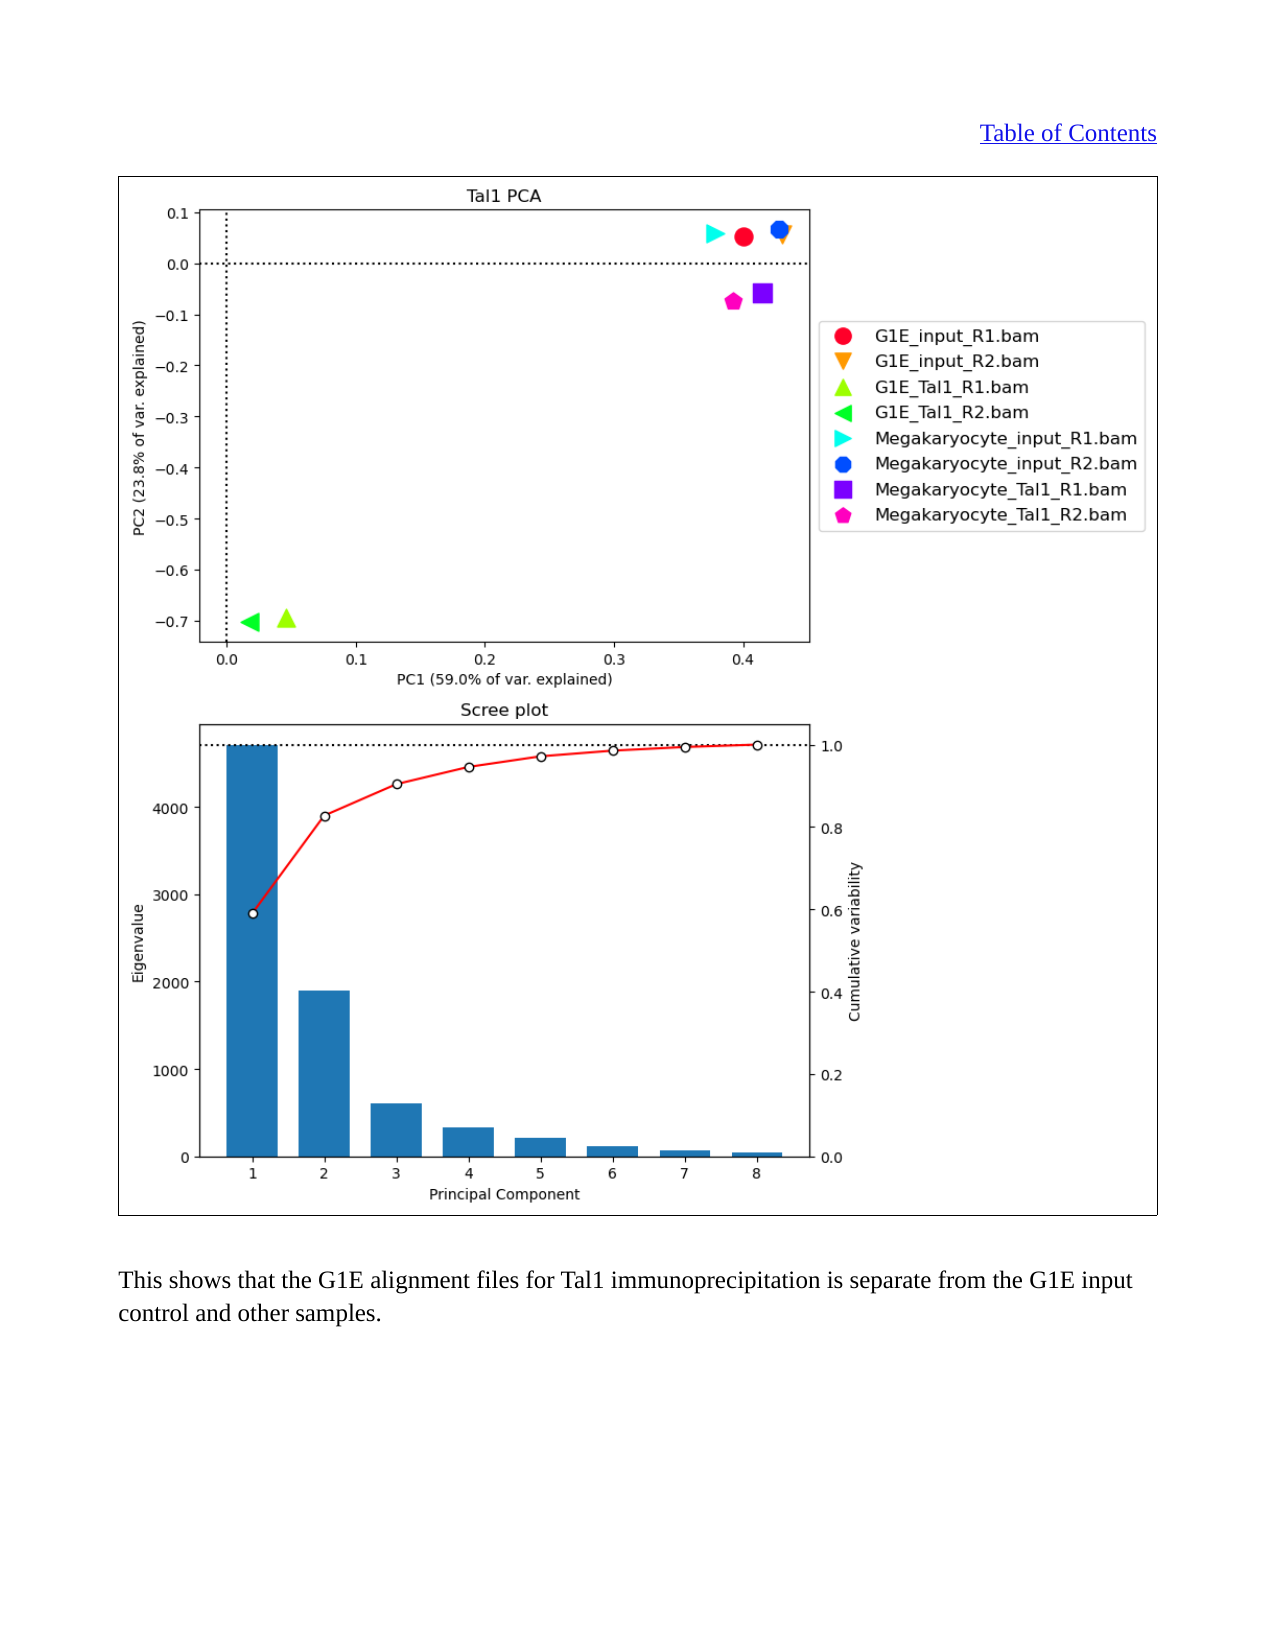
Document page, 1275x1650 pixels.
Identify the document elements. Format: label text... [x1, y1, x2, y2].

text This shows that the G1E alignment files for Tal1 immunoprecipitation is separate from the G1E input control and other samples. [118, 1265, 1157, 1327]
picture [121, 179, 1154, 1212]
